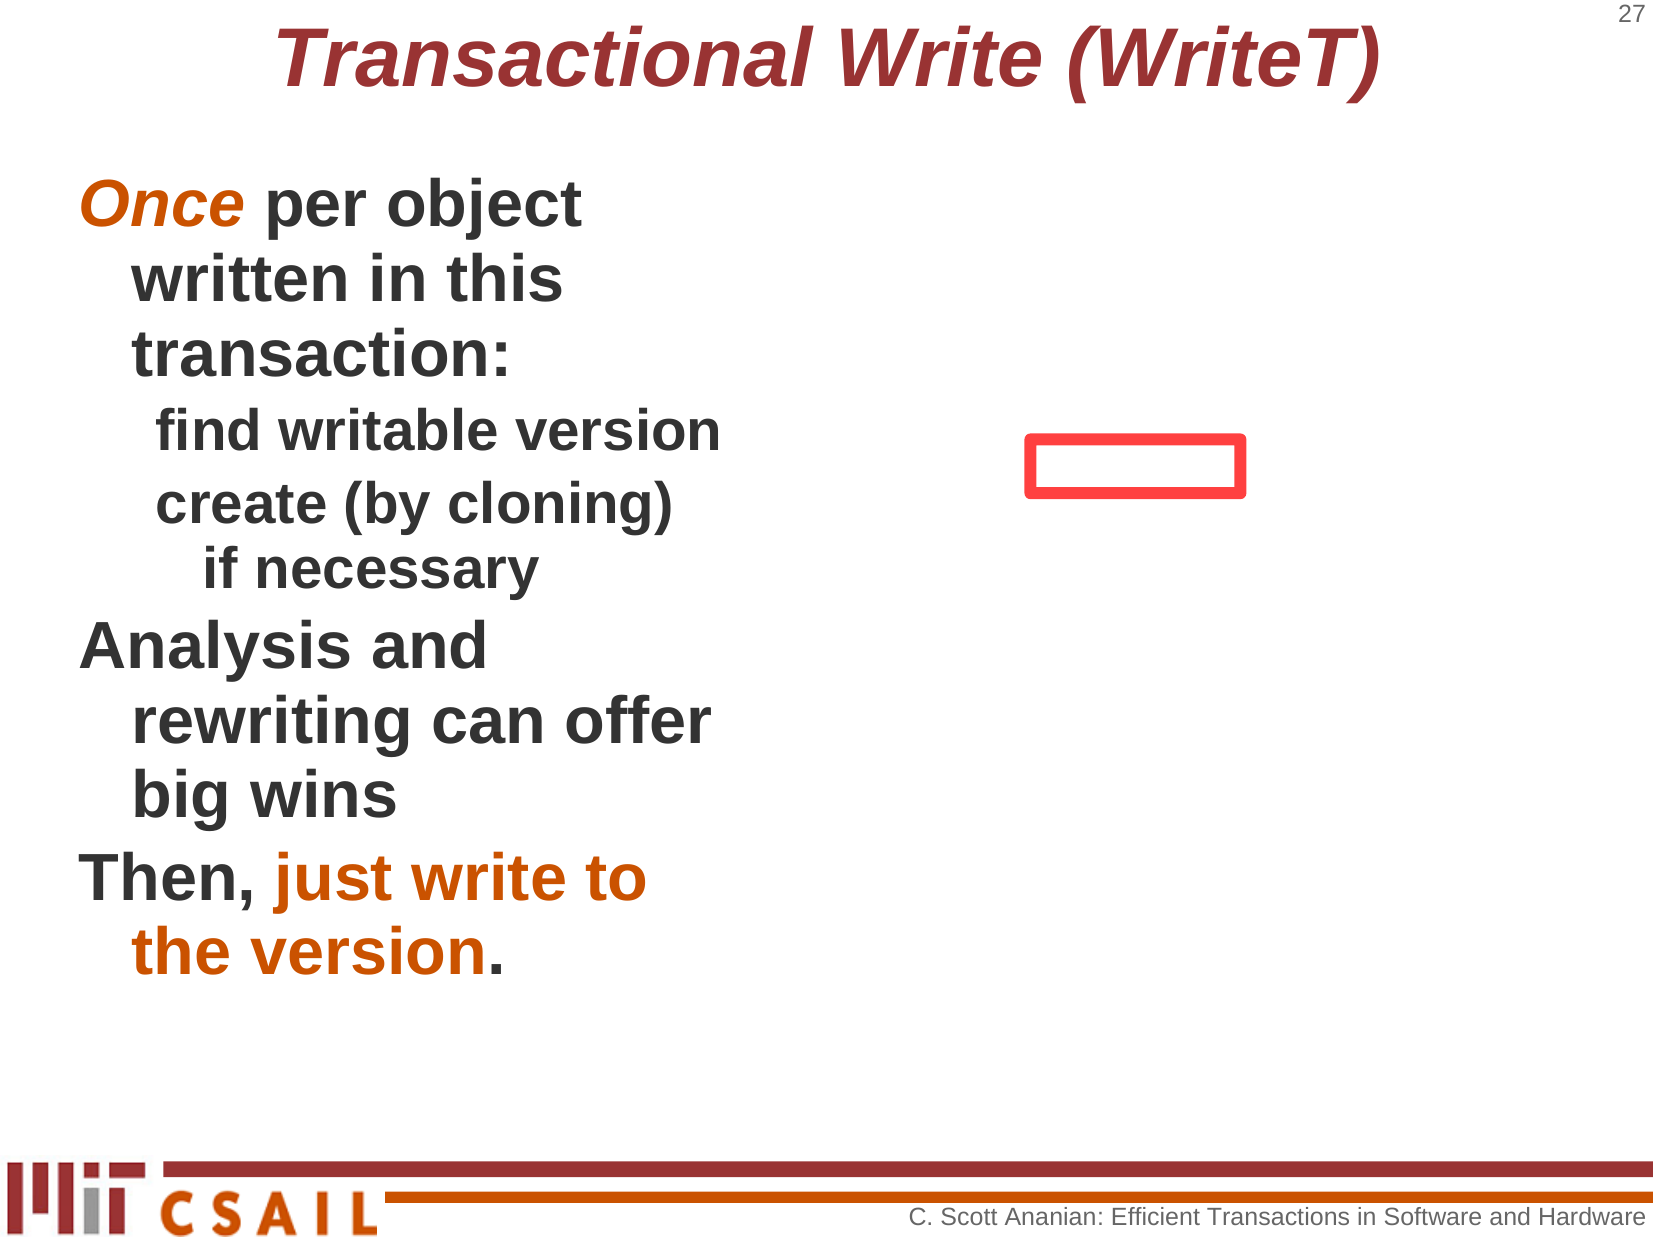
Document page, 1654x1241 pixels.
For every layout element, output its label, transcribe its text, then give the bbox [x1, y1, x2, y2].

title Transactional Write (WriteT) [121, 0, 1534, 115]
picture [756, 79, 1653, 650]
list Once per object written in this transaction: find writable version create (by cloning) if necessary Analysis and rewriting can offer big wins Then, just write to the version. [61, 166, 726, 1147]
picture [0, 1155, 377, 1237]
